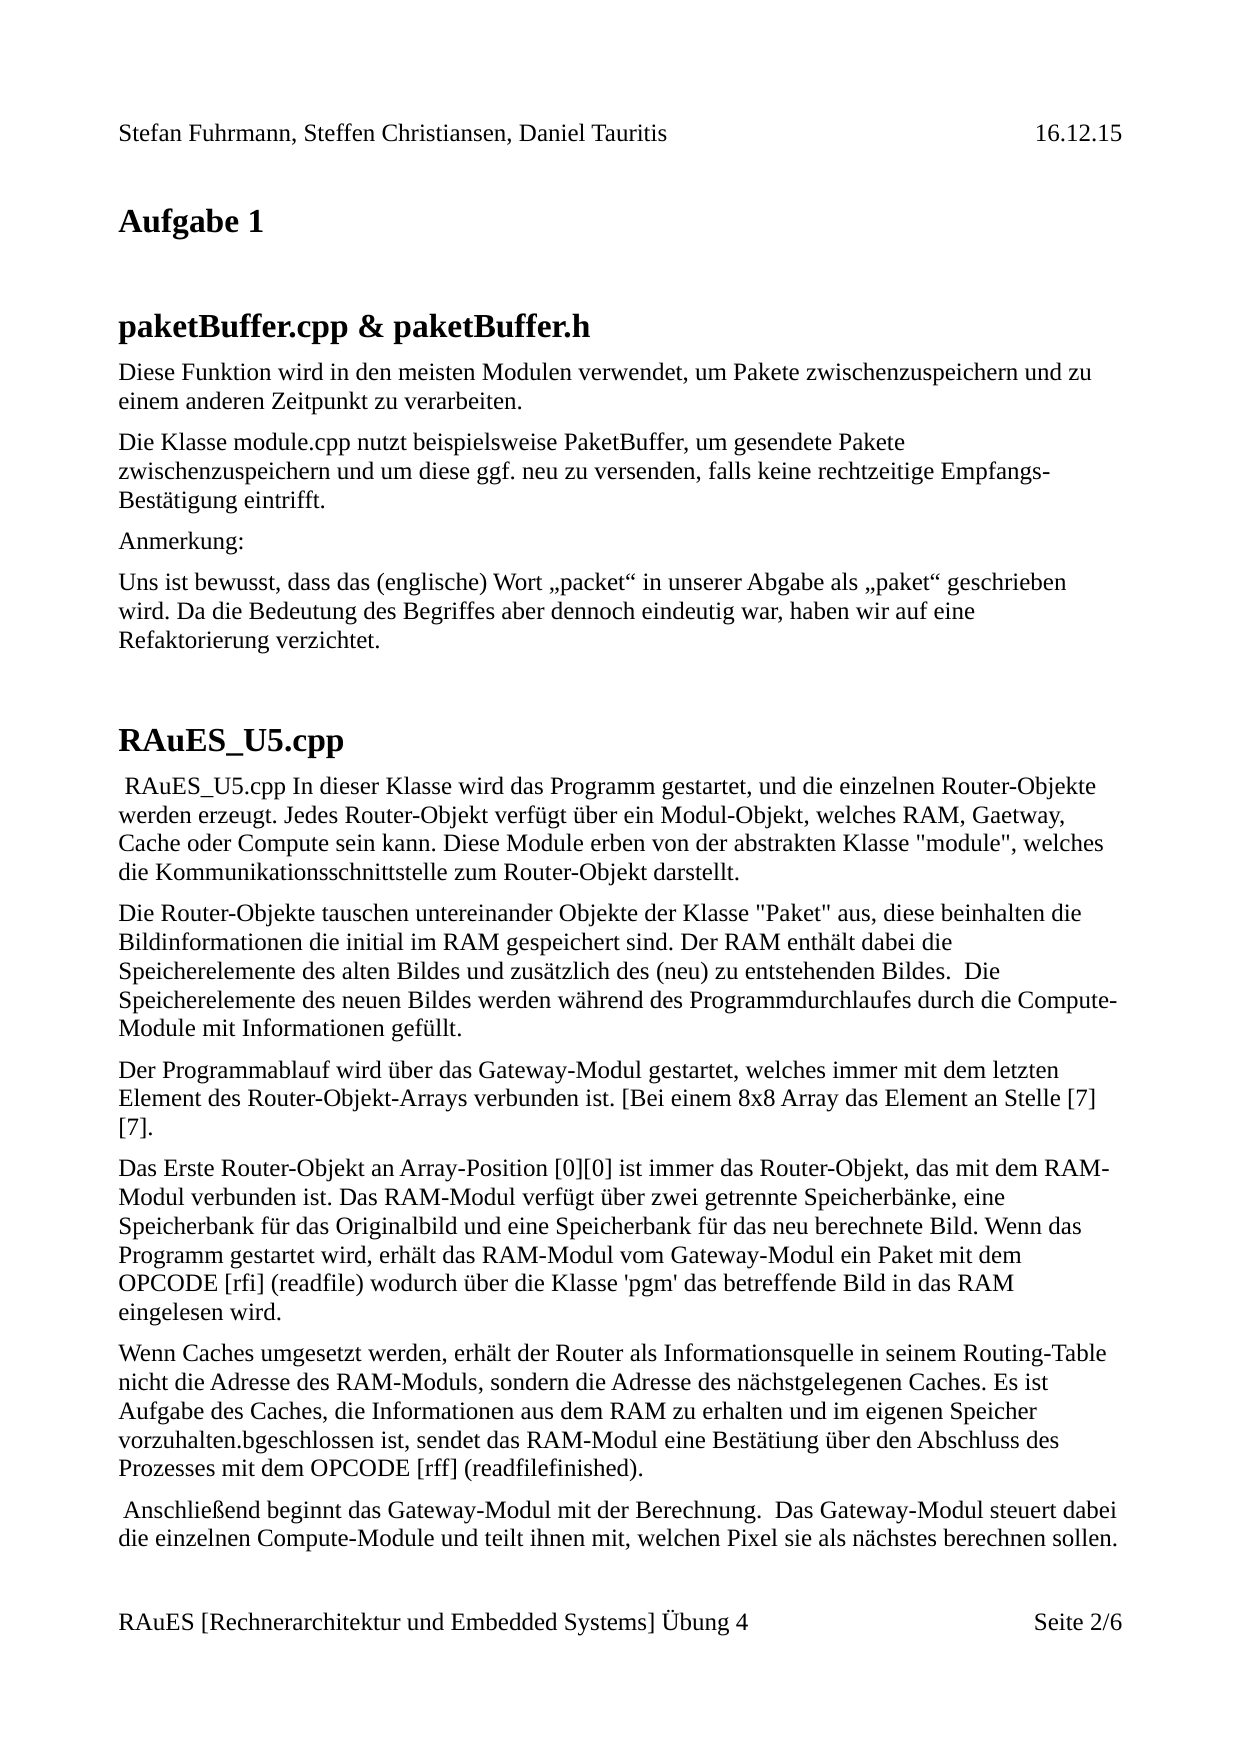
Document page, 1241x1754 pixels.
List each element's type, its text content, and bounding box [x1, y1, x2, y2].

subtitle paketBuffer.cpp & paketBuffer.h [118, 306, 1122, 345]
text Das Erste Router-Objekt an Array-Position [0][0] ist immer das Router-Objekt, das mit dem RAM-Modul verbunden ist. Das RAM-Modul verfügt über zwei getrennte Speicherbänke, eine Speicherbank für das Originalbild und eine Speicherbank für das neu berechnete Bild. Wenn das Programm gestartet wird, erhält das RAM-Modul vom Gateway-Modul ein Paket mit dem OPCODE [rfi] (readfile) wodurch über die Klasse 'pgm' das betreffende Bild in das RAM eingelesen wird. [118, 1153, 1122, 1326]
text RAuES_U5.cpp In dieser Klasse wird das Programm gestartet, und die einzelnen Router-Objekte werden erzeugt. Jedes Router-Objekt verfügt über ein Modul-Objekt, welches RAM, Gaetway, Cache oder Compute sein kann. Diese Module erben von der abstrakten Klasse "module", welches die Kommunikationsschnittstelle zum Router-Objekt darstellt. [118, 771, 1122, 886]
text Diese Funktion wird in den meisten Modulen verwendet, um Pakete zwischenzuspeichern und zu einem anderen Zeitpunkt zu verarbeiten. [118, 357, 1122, 415]
text Die Router-Objekte tauschen untereinander Objekte der Klasse "Paket" aus, diese beinhalten die Bildinformationen die initial im RAM gespeichert sind. Der RAM enthält dabei die Speicherelemente des alten Bildes und zusätzlich des (neu) zu entstehenden Bildes. Die Speicherelemente des neuen Bildes werden während des Programmdurchlaufes durch die Compute-Module mit Informationen gefüllt. [118, 898, 1122, 1042]
text Uns ist bewusst, dass das (englische) Wort „packet“ in unserer Abgabe als „paket“ geschrieben wird. Da die Bedeutung des Begriffes aber dennoch eindeutig war, haben wir auf eine Refaktorierung verzichtet. [118, 567, 1122, 654]
text Wenn Caches umgesetzt werden, erhält der Router als Informationsquelle in seinem Routing-Table nicht die Adresse des RAM-Moduls, sondern die Adresse des nächstgelegenen Caches. Es ist Aufgabe des Caches, die Informationen aus dem RAM zu erhalten und im eigenen Speicher vorzuhalten.bgeschlossen ist, sendet das RAM-Modul eine Bestätiung über den Abschluss des Prozesses mit dem OPCODE [rff] (readfilefinished). [118, 1338, 1122, 1482]
text Der Programmablauf wird über das Gateway-Modul gestartet, welches immer mit dem letzten Element des Router-Objekt-Arrays verbunden ist. [Bei einem 8x8 Array das Element an Stelle [7][7]. [118, 1055, 1122, 1141]
text Anmerkung: [118, 526, 1122, 555]
subtitle Aufgabe 1 [118, 201, 1122, 240]
text Anschließend beginnt das Gateway-Modul mit der Berechnung. Das Gateway-Modul steuert dabei die einzelnen Compute-Module und teilt ihnen mit, welchen Pixel sie als nächstes berechnen sollen. [118, 1495, 1122, 1552]
text Die Klasse module.cpp nutzt beispielsweise PaketBuffer, um gesendete Pakete zwischenzuspeichern und um diese ggf. neu zu versenden, falls keine rechtzeitige Empfangs-Bestätigung eintrifft. [118, 427, 1122, 514]
subtitle RAuES_U5.cpp [118, 720, 1122, 758]
